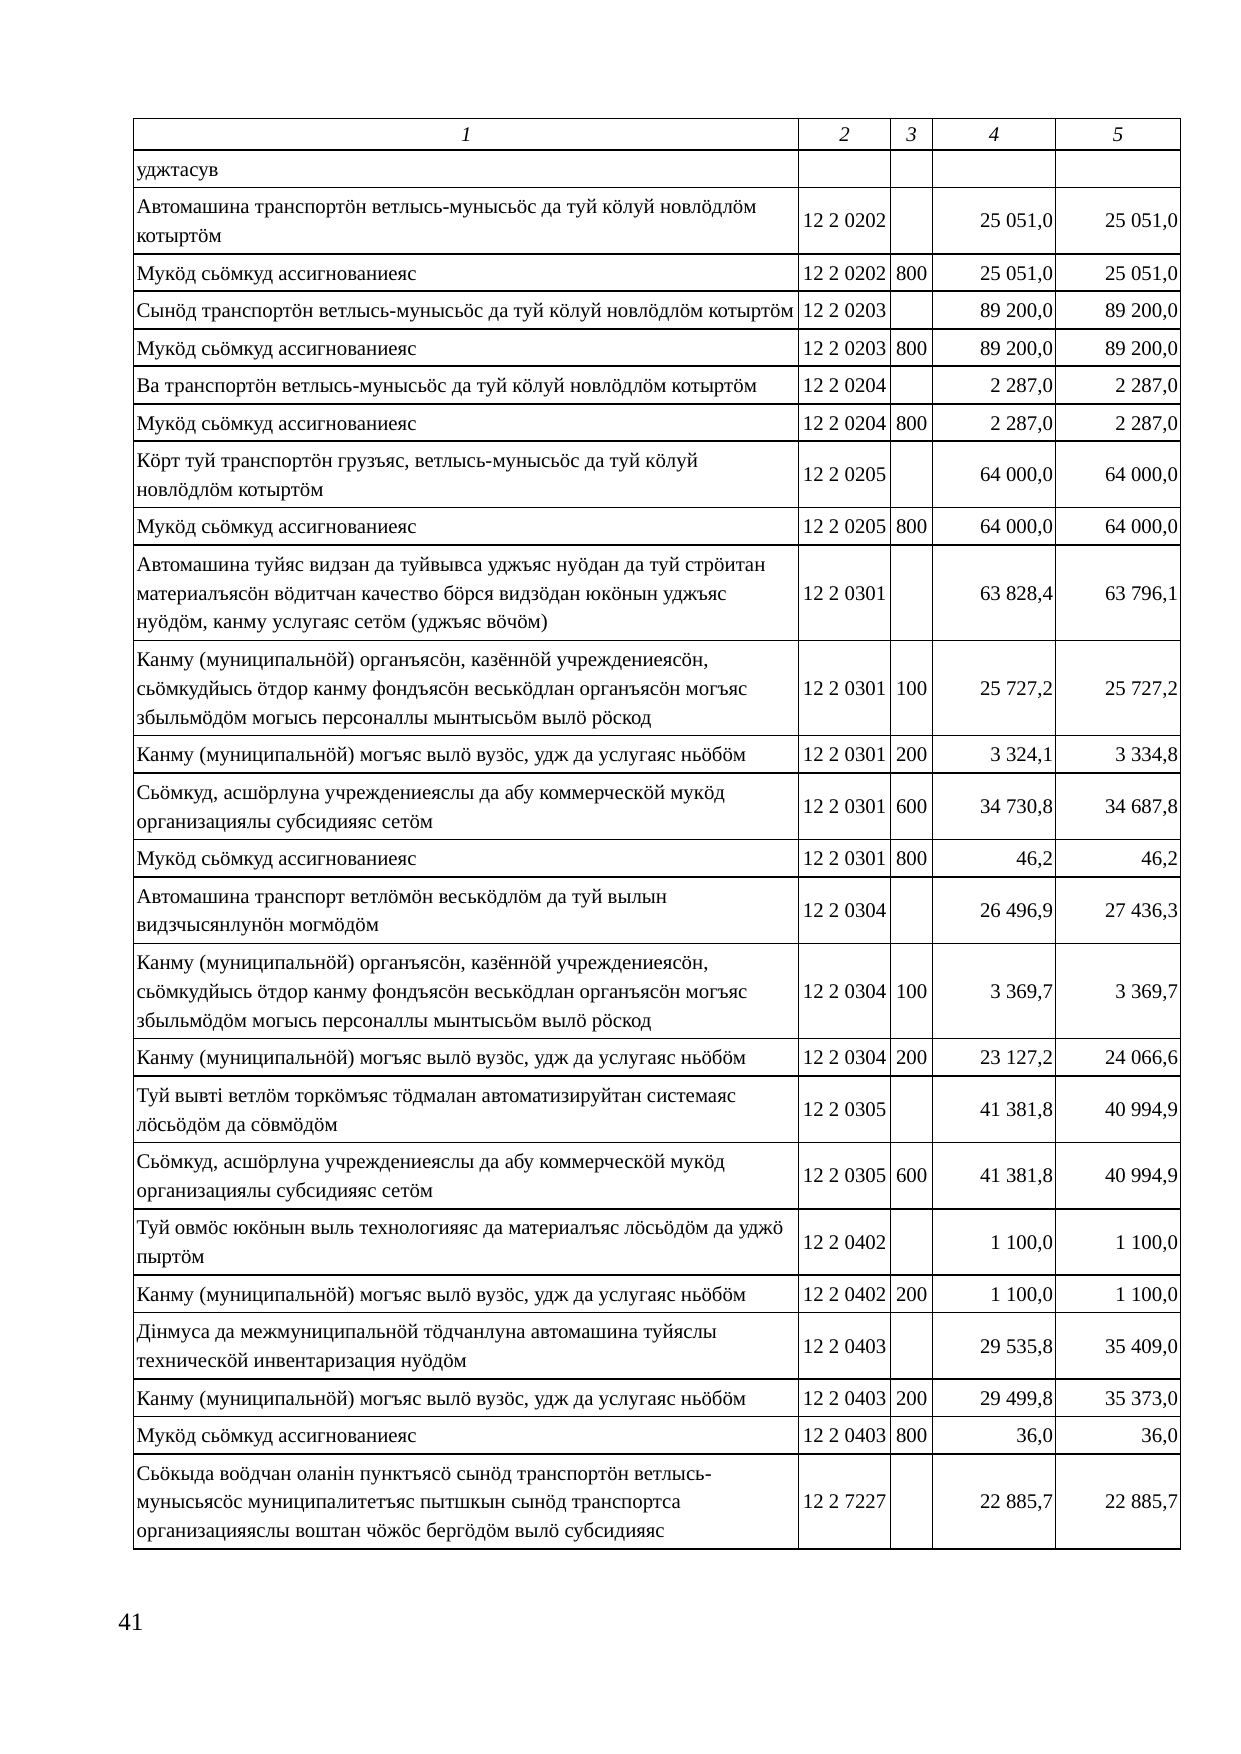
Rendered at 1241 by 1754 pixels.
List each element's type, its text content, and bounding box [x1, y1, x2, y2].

table_cell 1 100,0 [933, 1210, 1055, 1274]
table_cell Сьӧмкуд, асшӧрлуна учреждениеяслы да абу коммерческӧй мукӧд организациялы субсидияяс сетӧм [134, 774, 798, 838]
table_cell 64 000,0 [933, 508, 1055, 544]
table_cell 200 [891, 736, 932, 772]
table_cell 1 100,0 [933, 1276, 1055, 1312]
table_cell [891, 188, 932, 253]
table_cell 22 885,7 [1056, 1455, 1180, 1548]
table_cell 12 2 0304 [799, 878, 890, 942]
table_cell 63 828,4 [933, 546, 1055, 639]
table_cell [1056, 151, 1180, 187]
table_cell 12 2 0403 [799, 1380, 890, 1416]
table_cell Туй вывті ветлӧм торкӧмъяс тӧдмалан автоматизируйтан системаяс лӧсьӧдӧм да сӧвмӧдӧм [134, 1077, 798, 1141]
table_cell Сьӧкыда воӧдчан оланін пунктъясӧ сынӧд транспортӧн ветлысь-мунысьясӧс муниципалитетъяс пытшкын сынӧд транспортса организацияяслы воштан чӧжӧс бергӧдӧм вылӧ субсидияяс [134, 1455, 798, 1548]
table_cell [891, 1313, 932, 1378]
table_cell 200 [891, 1039, 932, 1075]
table_cell 2 287,0 [933, 405, 1055, 440]
table_cell 200 [891, 1380, 932, 1416]
table_cell 3 324,1 [933, 736, 1055, 772]
table_cell 3 369,7 [933, 944, 1055, 1038]
table_cell 34 730,8 [933, 774, 1055, 838]
table_cell [891, 442, 932, 507]
table_header 5 [1056, 119, 1180, 149]
table_cell 800 [891, 508, 932, 544]
table_cell [891, 367, 932, 403]
table_cell Сьӧмкуд, асшӧрлуна учреждениеяслы да абу коммерческӧй мукӧд организациялы субсидияяс сетӧм [134, 1143, 798, 1208]
table_cell 600 [891, 1143, 932, 1208]
table_cell 12 2 0203 [799, 330, 890, 365]
table_cell 800 [891, 255, 932, 290]
table_cell 2 287,0 [933, 367, 1055, 403]
table_cell 12 2 0301 [799, 736, 890, 772]
table_cell 12 2 0403 [799, 1313, 890, 1378]
table_cell 3 369,7 [1056, 944, 1180, 1038]
table_cell 89 200,0 [933, 292, 1055, 328]
table_cell 41 381,8 [933, 1077, 1055, 1141]
table_cell 23 127,2 [933, 1039, 1055, 1075]
table_cell Ва транспортӧн ветлысь-мунысьӧс да туй кӧлуй новлӧдлӧм котыртӧм [134, 367, 798, 403]
table_cell 89 200,0 [1056, 292, 1180, 328]
table_cell Автомашина транспорт ветлӧмӧн веськӧдлӧм да туй вылын видзчысянлунӧн могмӧдӧм [134, 878, 798, 942]
table_cell 12 2 0202 [799, 188, 890, 253]
table_cell [891, 878, 932, 942]
table_cell 27 436,3 [1056, 878, 1180, 942]
table_cell 1 100,0 [1056, 1276, 1180, 1312]
table_header 3 [891, 119, 932, 149]
table_cell Мукӧд сьӧмкуд ассигнованиеяс [134, 330, 798, 365]
table_cell Автомашина транспортӧн ветлысь-мунысьӧс да туй кӧлуй новлӧдлӧм котыртӧм [134, 188, 798, 253]
table_cell 25 051,0 [933, 188, 1055, 253]
table_cell 800 [891, 1417, 932, 1453]
table_header 4 [933, 119, 1055, 149]
table_cell 12 2 0203 [799, 292, 890, 328]
table_cell 29 499,8 [933, 1380, 1055, 1416]
table_cell 12 2 0205 [799, 442, 890, 507]
table_cell Канму (муниципальнӧй) могъяс вылӧ вузӧс, удж да услугаяс ньӧбӧм [134, 1039, 798, 1075]
table_cell 12 2 0202 [799, 255, 890, 290]
table_cell 64 000,0 [1056, 442, 1180, 507]
table_cell Канму (муниципальнӧй) могъяс вылӧ вузӧс, удж да услугаяс ньӧбӧм [134, 736, 798, 772]
table_cell 40 994,9 [1056, 1143, 1180, 1208]
table_cell 25 051,0 [933, 255, 1055, 290]
table_cell Канму (муниципальнӧй) органъясӧн, казённӧй учреждениеясӧн, сьӧмкудйысь ӧтдор канму фондъясӧн веськӧдлан органъясӧн могъяс збыльмӧдӧм могысь персоналлы мынтысьӧм вылӧ рӧскод [134, 944, 798, 1038]
table_cell 2 287,0 [1056, 405, 1180, 440]
table_cell [799, 151, 890, 187]
table_cell Канму (муниципальнӧй) органъясӧн, казённӧй учреждениеясӧн, сьӧмкудйысь ӧтдор канму фондъясӧн веськӧдлан органъясӧн могъяс збыльмӧдӧм могысь персоналлы мынтысьӧм вылӧ рӧскод [134, 641, 798, 735]
table_cell 12 2 0304 [799, 944, 890, 1038]
table_cell 12 2 0204 [799, 367, 890, 403]
table_cell Дінмуса да межмуниципальнӧй тӧдчанлуна автомашина туйяслы техническӧй инвентаризация нуӧдӧм [134, 1313, 798, 1378]
table_cell 89 200,0 [933, 330, 1055, 365]
table_cell 800 [891, 405, 932, 440]
table_cell [891, 292, 932, 328]
table_cell Канму (муниципальнӧй) могъяс вылӧ вузӧс, удж да услугаяс ньӧбӧм [134, 1276, 798, 1312]
table_cell 12 2 0301 [799, 774, 890, 838]
table_cell 63 796,1 [1056, 546, 1180, 639]
table_cell [891, 151, 932, 187]
table_cell 64 000,0 [1056, 508, 1180, 544]
table_cell 35 373,0 [1056, 1380, 1180, 1416]
table_cell [891, 1455, 932, 1548]
table_cell 89 200,0 [1056, 330, 1180, 365]
table_cell Кӧрт туй транспортӧн грузъяс, ветлысь-мунысьӧс да туй кӧлуй новлӧдлӧм котыртӧм [134, 442, 798, 507]
table_cell 25 051,0 [1056, 188, 1180, 253]
table_cell 34 687,8 [1056, 774, 1180, 838]
table_cell 600 [891, 774, 932, 838]
table_cell 12 2 0301 [799, 641, 890, 735]
table_cell 12 2 0305 [799, 1143, 890, 1208]
table_cell Канму (муниципальнӧй) могъяс вылӧ вузӧс, удж да услугаяс ньӧбӧм [134, 1380, 798, 1416]
table_cell 12 2 0205 [799, 508, 890, 544]
table_cell Мукӧд сьӧмкуд ассигнованиеяс [134, 1417, 798, 1453]
table_cell 25 727,2 [1056, 641, 1180, 735]
table_cell 12 2 0204 [799, 405, 890, 440]
table_cell 12 2 0402 [799, 1276, 890, 1312]
table_cell 25 727,2 [933, 641, 1055, 735]
table_cell 12 2 0402 [799, 1210, 890, 1274]
table_cell 29 535,8 [933, 1313, 1055, 1378]
table_cell Мукӧд сьӧмкуд ассигнованиеяс [134, 255, 798, 290]
table_cell 2 287,0 [1056, 367, 1180, 403]
table_cell 26 496,9 [933, 878, 1055, 942]
table_cell 35 409,0 [1056, 1313, 1180, 1378]
table_cell 46,2 [1056, 840, 1180, 876]
table_cell 3 334,8 [1056, 736, 1180, 772]
table_cell 12 2 0301 [799, 546, 890, 639]
table_cell 41 381,8 [933, 1143, 1055, 1208]
table_cell 25 051,0 [1056, 255, 1180, 290]
table_cell 1 100,0 [1056, 1210, 1180, 1274]
table_cell Мукӧд сьӧмкуд ассигнованиеяс [134, 840, 798, 876]
table_cell Сынӧд транспортӧн ветлысь-мунысьӧс да туй кӧлуй новлӧдлӧм котыртӧм [134, 292, 798, 328]
table_cell 100 [891, 641, 932, 735]
table_cell [933, 151, 1055, 187]
table_cell Автомашина туйяс видзан да туйвывса уджъяс нуӧдан да туй стрӧитан материалъясӧн вӧдитчан качество бӧрся видзӧдан юкӧнын уджъяс нуӧдӧм, канму услугаяс сетӧм (уджъяс вӧчӧм) [134, 546, 798, 639]
table_header 2 [799, 119, 890, 149]
table_cell 12 2 0304 [799, 1039, 890, 1075]
table_cell 46,2 [933, 840, 1055, 876]
table_cell 12 2 0305 [799, 1077, 890, 1141]
table_cell [891, 546, 932, 639]
table_cell 12 2 0301 [799, 840, 890, 876]
table_cell уджтасув [134, 151, 798, 187]
table_cell 24 066,6 [1056, 1039, 1180, 1075]
table_cell [891, 1210, 932, 1274]
table_cell 12 2 7227 [799, 1455, 890, 1548]
table_cell Мукӧд сьӧмкуд ассигнованиеяс [134, 405, 798, 440]
table_cell 800 [891, 330, 932, 365]
table_cell Мукӧд сьӧмкуд ассигнованиеяс [134, 508, 798, 544]
table_cell 22 885,7 [933, 1455, 1055, 1548]
table_cell 12 2 0403 [799, 1417, 890, 1453]
table_cell 36,0 [1056, 1417, 1180, 1453]
table_cell 800 [891, 840, 932, 876]
table_cell 200 [891, 1276, 932, 1312]
table_header 1 [134, 119, 798, 149]
table_cell 40 994,9 [1056, 1077, 1180, 1141]
table_cell 100 [891, 944, 932, 1038]
table_cell [891, 1077, 932, 1141]
table_cell 36,0 [933, 1417, 1055, 1453]
table_cell 64 000,0 [933, 442, 1055, 507]
table_cell Туй овмӧс юкӧнын выль технологияяс да материалъяс лӧсьӧдӧм да уджӧ пыртӧм [134, 1210, 798, 1274]
